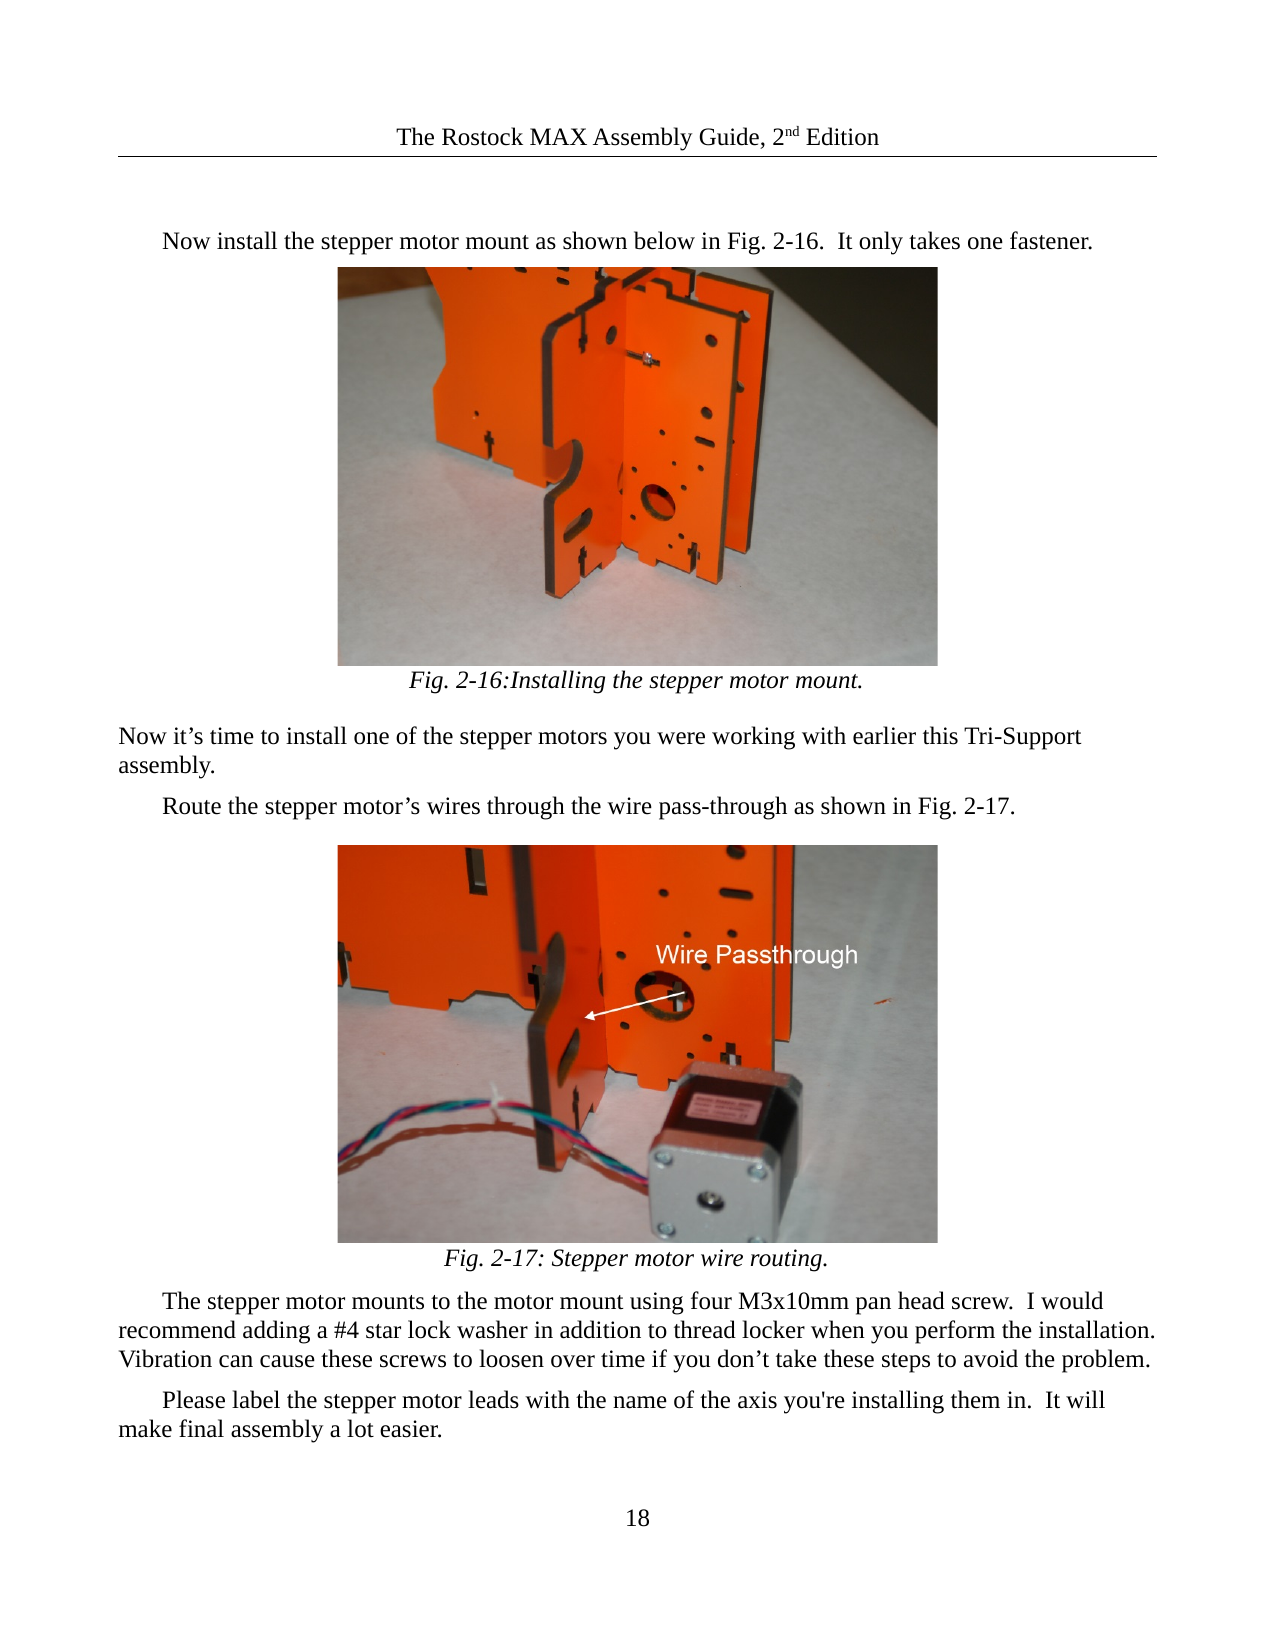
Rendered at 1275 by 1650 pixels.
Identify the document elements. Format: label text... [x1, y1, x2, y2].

text Now install the stepper motor mount as shown below in Fig. 2-16. It only takes one fastener. [118, 226, 1157, 255]
text The stepper motor mounts to the motor mount using four M3x10mm pan head screw. I would recommend adding a #4 star lock washer in addition to thread locker when you perform the installation. Vibration can cause these screws to loosen over time if you don’t take these steps to avoid the problem. [118, 1286, 1157, 1373]
text Now it’s time to install one of the stepper motors you were working with earlier this Tri-Support assembly. [118, 721, 1157, 779]
text Please label the stepper motor leads with the name of the axis you're installing them in. It will make final assembly a lot easier. [118, 1385, 1157, 1443]
picture [337, 267, 938, 666]
picture [337, 845, 938, 1243]
text Fig. 2-17: Stepper motor wire routing. [337, 1243, 937, 1272]
text Route the stepper motor’s wires through the wire pass-through as shown in Fig. 2-17. [118, 791, 1157, 820]
text Fig. 2-16:Installing the stepper motor mount. [337, 666, 937, 694]
